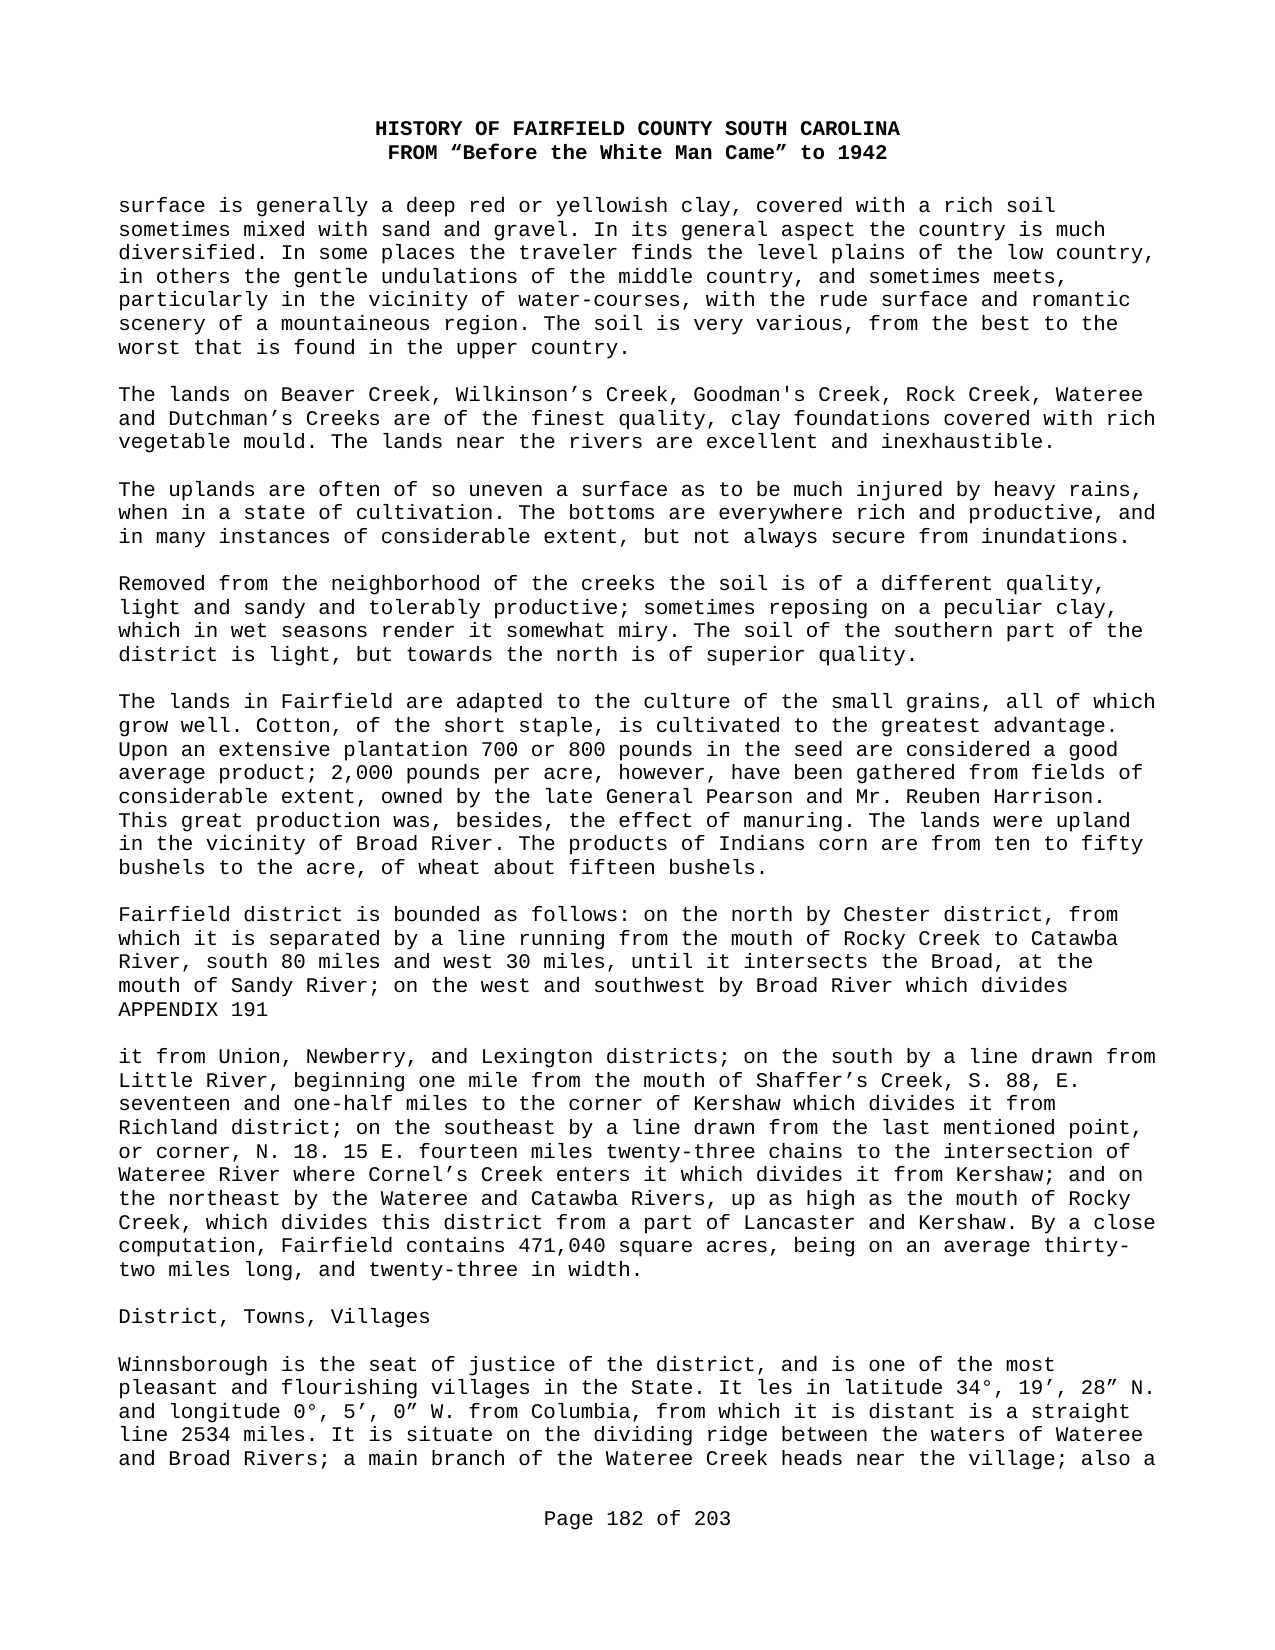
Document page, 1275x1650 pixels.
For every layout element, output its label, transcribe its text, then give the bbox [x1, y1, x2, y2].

text The uplands are often of so uneven a surface as to be much injured by heavy rains, when in a state of cultivation. The bottoms are everywhere rich and productive, and in many instances of considerable extent, but not always secure from inundations. [118, 479, 1157, 549]
text Fairfield district is bounded as follows: on the north by Chester district, from which it is separated by a line running from the mouth of Rocky Creek to Catawba River, south 80 miles and west 30 miles, until it intersects the Broad, at the mouth of Sandy River; on the west and southwest by Broad River which divides APPENDIX 191 [118, 904, 1157, 1022]
text The lands in Fairfield are adapted to the culture of the small grains, all of which grow well. Cotton, of the short staple, is cultivated to the greatest advantage. Upon an extensive plantation 700 or 800 pounds in the seed are considered a good average product; 2,000 pounds per acre, however, have been gathered from fields of considerable extent, owned by the late General Pearson and Mr. Reuben Harrison. This great production was, besides, the effect of manuring. The lands were upland in the vicinity of Broad River. The products of Indians corn are from ten to fifty bushels to the acre, of wheat about fifteen bushels. [118, 691, 1157, 881]
text surface is generally a deep red or yellowish clay, covered with a rich soil sometimes mixed with sand and gravel. In its general aspect the country is much diversified. In some places the traveler finds the level plains of the low country, in others the gentle undulations of the middle country, and sometimes meets, particularly in the vicinity of water-courses, with the rude surface and romantic scenery of a mountaineous region. The soil is very various, from the best to the worst that is found in the upper country. [118, 195, 1157, 360]
text District, Towns, Villages [118, 1306, 1157, 1330]
text The lands on Beaver Creek, Wilkinson’s Creek, Goodman's Creek, Rock Creek, Wateree and Dutchman’s Creeks are of the finest quality, clay foundations covered with rich vegetable mould. The lands near the rivers are excellent and inexhaustible. [118, 384, 1157, 455]
text it from Union, Newberry, and Lexington districts; on the south by a line drawn from Little River, beginning one mile from the mouth of Shaffer’s Creek, S. 88, E. seventeen and one-half miles to the corner of Kershaw which divides it from Richland district; on the southeast by a line drawn from the last mentioned point, or corner, N. 18. 15 E. fourteen miles twenty-three chains to the intersection of Wateree River where Cornel’s Creek enters it which divides it from Kershaw; and on the northeast by the Wateree and Catawba Rivers, up as high as the mouth of Rocky Creek, which divides this district from a part of Lancaster and Kershaw. By a close computation, Fairfield contains 471,040 square acres, being on an average thirty-two miles long, and twenty-three in width. [118, 1046, 1157, 1283]
text Removed from the neighborhood of the creeks the soil is of a different quality, light and sandy and tolerably productive; sometimes reposing on a peculiar clay, which in wet seasons render it somewhat miry. The soil of the southern part of the district is light, but towards the north is of superior quality. [118, 573, 1157, 668]
text Winnsborough is the seat of justice of the district, and is one of the most pleasant and flourishing villages in the State. It les in latitude 34°, 19’, 28” N. and longitude 0°, 5’, 0” W. from Columbia, from which it is distant is a straight line 2534 miles. It is situate on the dividing ridge between the waters of Wateree and Broad Rivers; a main branch of the Wateree Creek heads near the village; also a [118, 1353, 1157, 1472]
